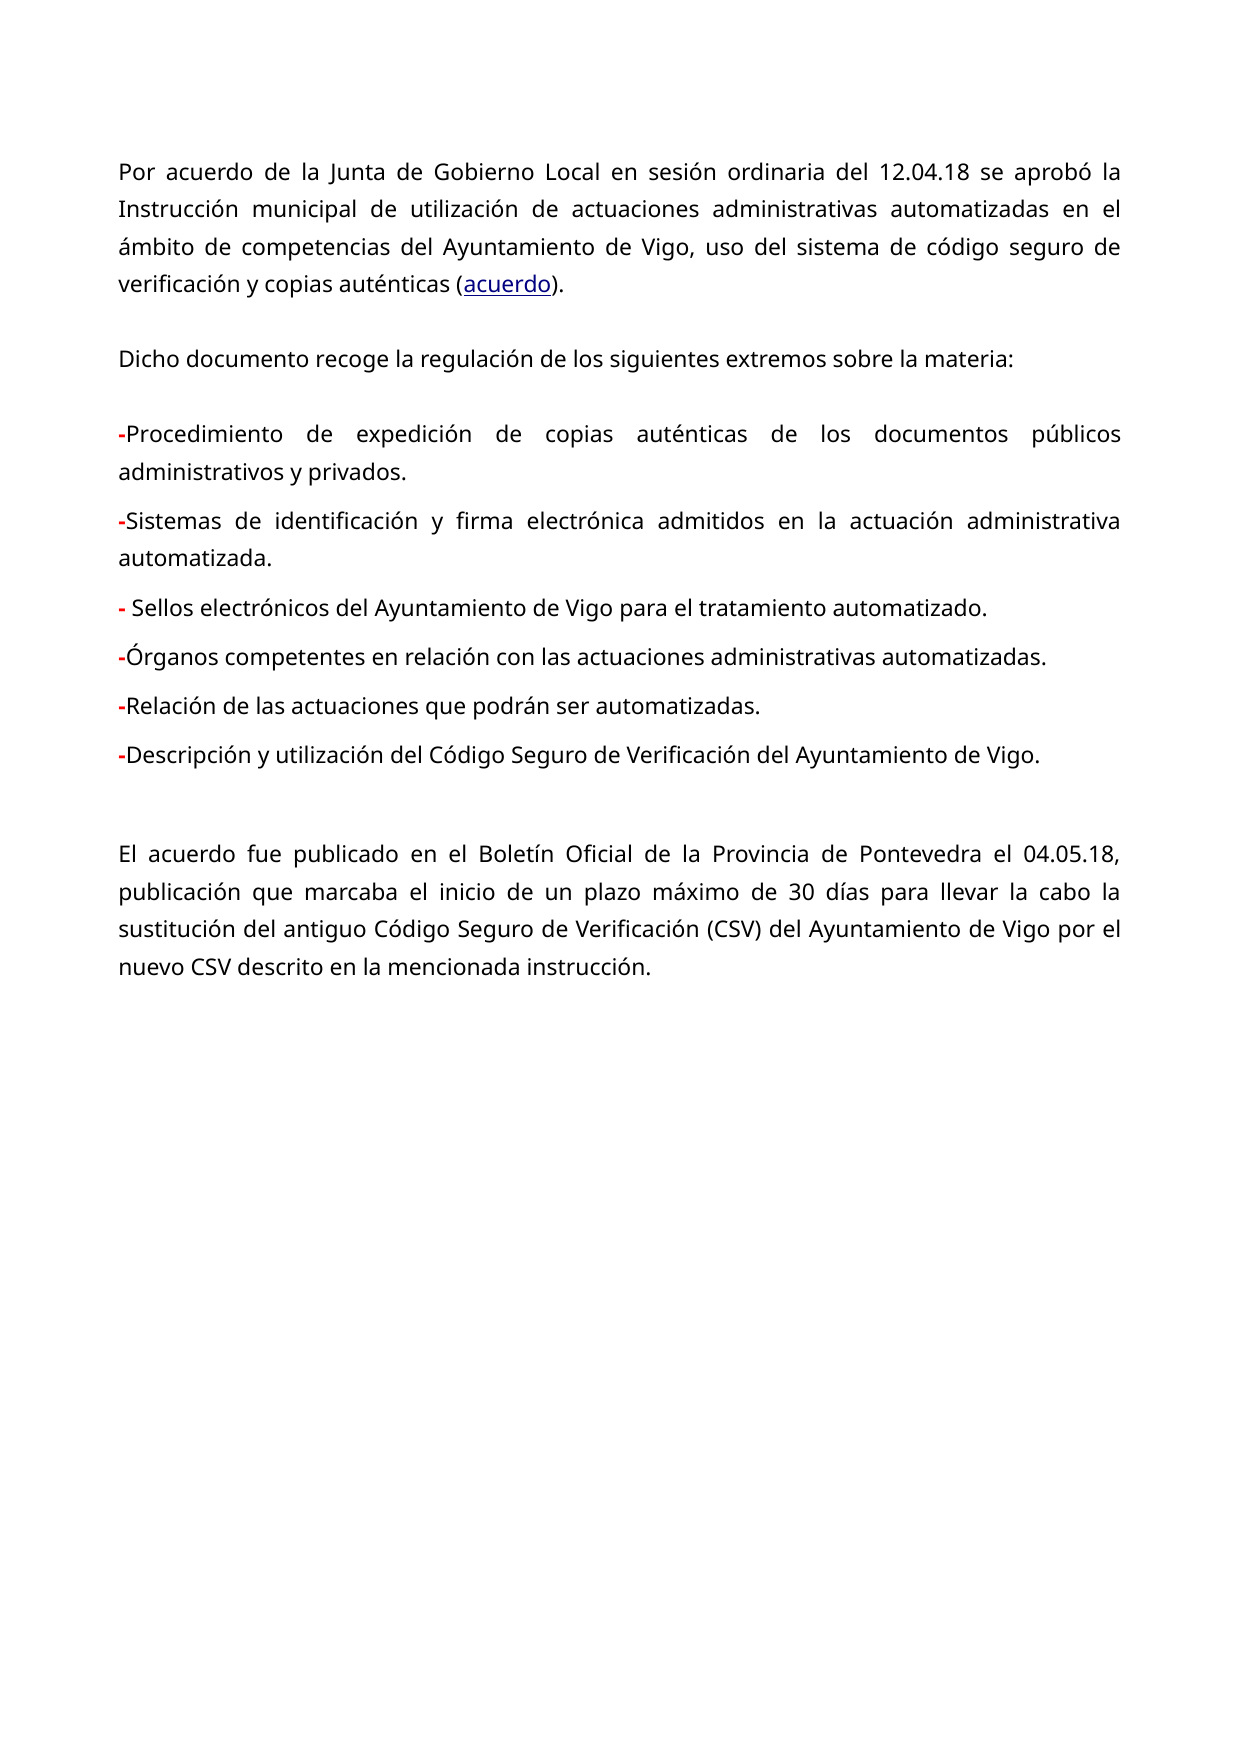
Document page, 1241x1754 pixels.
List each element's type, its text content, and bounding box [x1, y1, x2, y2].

text -Descripción y utilización del Código Seguro de Verificación del Ayuntamiento de Vigo. [118, 739, 1122, 771]
text -Órganos competentes en relación con las actuaciones administrativas automatizadas. [118, 641, 1122, 672]
text -Relación de las actuaciones que podrán ser automatizadas. [118, 690, 1122, 721]
text El acuerdo fue publicado en el Boletín Oficial de la Provincia de Pontevedra el 04.05.18, publicación que marcaba el inicio de un plazo máximo de 30 días para llevar la cabo la sustitución del antiguo Código Seguro de Verificación (CSV) del Ayuntamiento de Vigo por el nuevo CSV descrito en la mencionada instrucción. [118, 838, 1122, 982]
text -Sistemas de identificación y firma electrónica admitidos en la actuación administrativa automatizada. [118, 505, 1122, 574]
text -Procedimiento de expedición de copias auténticas de los documentos públicos administrativos y privados. [118, 418, 1122, 487]
text - Sellos electrónicos del Ayuntamiento de Vigo para el tratamiento automatizado. [118, 592, 1122, 623]
text Dicho documento recoge la regulación de los siguientes extremos sobre la materia: [118, 343, 1122, 374]
text Por acuerdo de la Junta de Gobierno Local en sesión ordinaria del 12.04.18 se aprobó la Instrucción municipal de utilización de actuaciones administrativas automatizadas en el ámbito de competencias del Ayuntamiento de Vigo, uso del sistema de código seguro de verificación y copias auténticas (acuerdo). [118, 156, 1122, 299]
